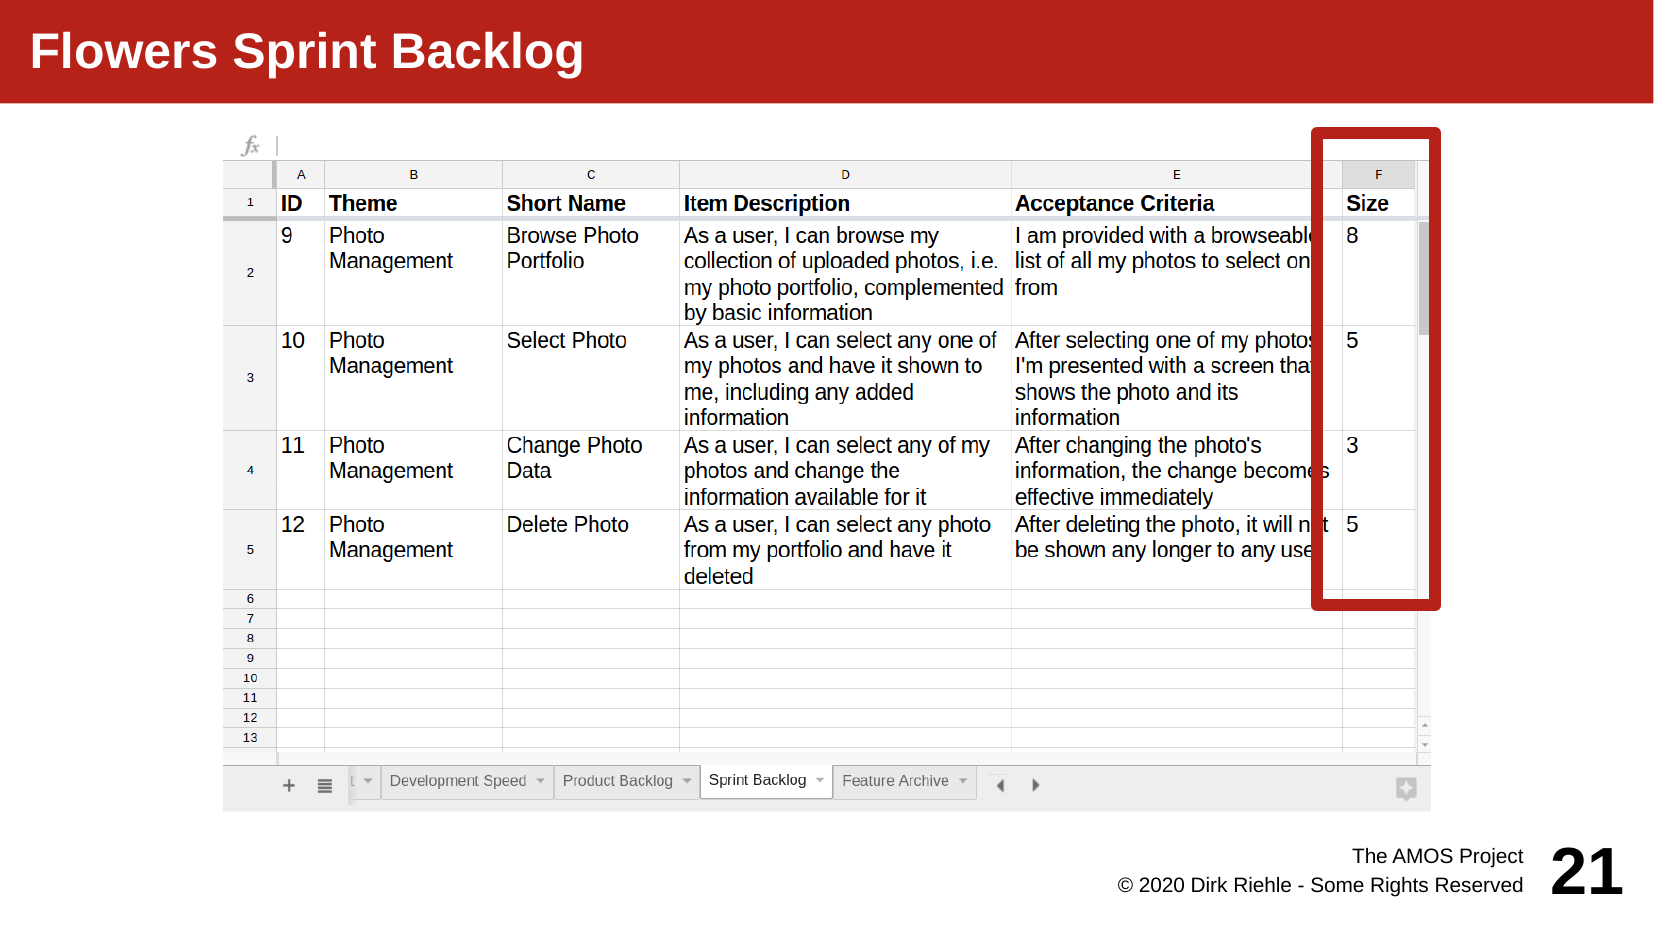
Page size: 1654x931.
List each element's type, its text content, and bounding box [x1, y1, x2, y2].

title Flowers Sprint Backlog [0, 0, 1654, 104]
picture [1323, 139, 1429, 599]
picture [223, 132, 1431, 813]
